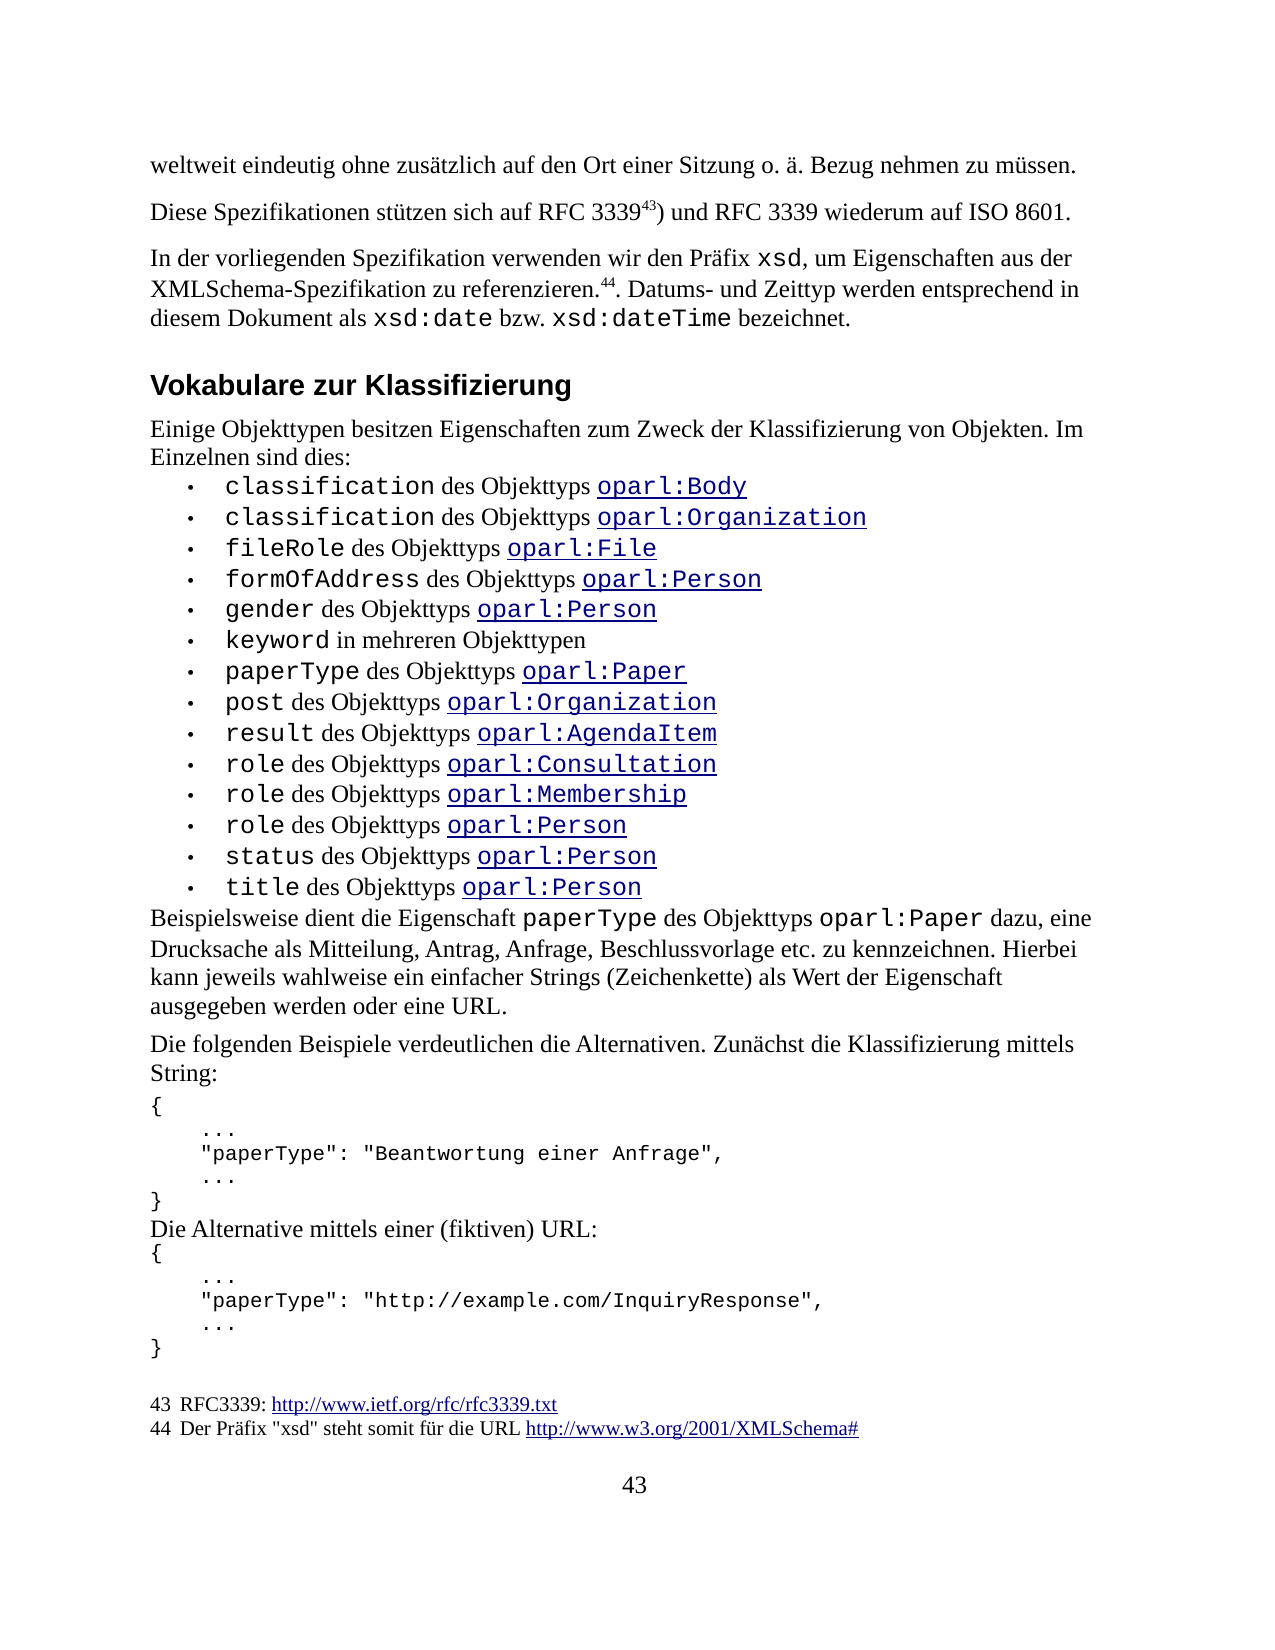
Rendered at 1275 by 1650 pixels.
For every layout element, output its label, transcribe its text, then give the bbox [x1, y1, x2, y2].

text Diese Spezifikationen stützen sich auf RFC 3339) und RFC 3339 wiederum auf ISO 8601. [150, 197, 1125, 225]
list title des Objekttyps oparl:Person [187, 872, 1125, 903]
list classification des Objekttyps oparl:Body [187, 471, 1125, 502]
list role des Objekttyps oparl:Consultation [187, 749, 1125, 779]
list classification des Objekttyps oparl:Organization [187, 502, 1125, 533]
text Der Präfix "xsd" steht somit für die URL http://www.w3.org/2001/XMLSchema# [150, 1416, 1125, 1440]
list fileRole des Objekttyps oparl:File [187, 533, 1125, 564]
text "paperType": "http://example.com/InquiryResponse", [150, 1290, 1125, 1313]
list formOfAddress des Objekttyps oparl:Person [187, 564, 1125, 594]
list paperType des Objekttyps oparl:Paper [187, 656, 1125, 687]
text ... [150, 1166, 1125, 1190]
list keyword in mehreren Objekttypen [187, 625, 1125, 656]
list role des Objekttyps oparl:Membership [187, 779, 1125, 810]
text { [150, 1242, 1125, 1266]
text } [150, 1337, 1125, 1361]
list post des Objekttyps oparl:Organization [187, 687, 1125, 718]
subtitle Vokabulare zur Klassifizierung [150, 368, 1125, 401]
text } [150, 1190, 1125, 1214]
text In der vorliegenden Spezifikation verwenden wir den Präfix xsd, um Eigenschaften aus der XMLSchema-Spezifikation zu referenzieren.. Datums- und Zeittyp werden entsprechend in diesem Dokument als xsd:date bzw. xsd:dateTime bezeichnet. [150, 243, 1125, 334]
list gender des Objekttyps oparl:Person [187, 594, 1125, 625]
text Beispielsweise dient die Eigenschaft paperType des Objekttyps oparl:Paper dazu, eine Drucksache als Mitteilung, Antrag, Anfrage, Beschlussvorlage etc. zu kennzeichnen. Hierbei kann jeweils wahlweise ein einfacher Strings (Zeichenkette) als Wert der Eigenschaft ausgegeben werden oder eine URL. [150, 903, 1125, 1020]
text ... [150, 1313, 1125, 1337]
list status des Objekttyps oparl:Person [187, 841, 1125, 872]
text Einige Objekttypen besitzen Eigenschaften zum Zweck der Klassifizierung von Objekten. Im Einzelnen sind dies: [150, 414, 1125, 471]
text RFC3339: http://www.ietf.org/rfc/rfc3339.txt [150, 1392, 1125, 1416]
text weltweit eindeutig ohne zusätzlich auf den Ort einer Sitzung o. ä. Bezug nehmen zu müssen. [150, 150, 1125, 179]
list role des Objekttyps oparl:Person [187, 810, 1125, 841]
text ... [150, 1266, 1125, 1290]
text Die folgenden Beispiele verdeutlichen die Alternativen. Zunächst die Klassifizierung mittels String: [150, 1029, 1125, 1086]
text "paperType": "Beantwortung einer Anfrage", [150, 1143, 1125, 1166]
text Die Alternative mittels einer (fiktiven) URL: [150, 1214, 1125, 1242]
text { [150, 1095, 1125, 1119]
text ... [150, 1119, 1125, 1143]
list result des Objekttyps oparl:AgendaItem [187, 718, 1125, 749]
